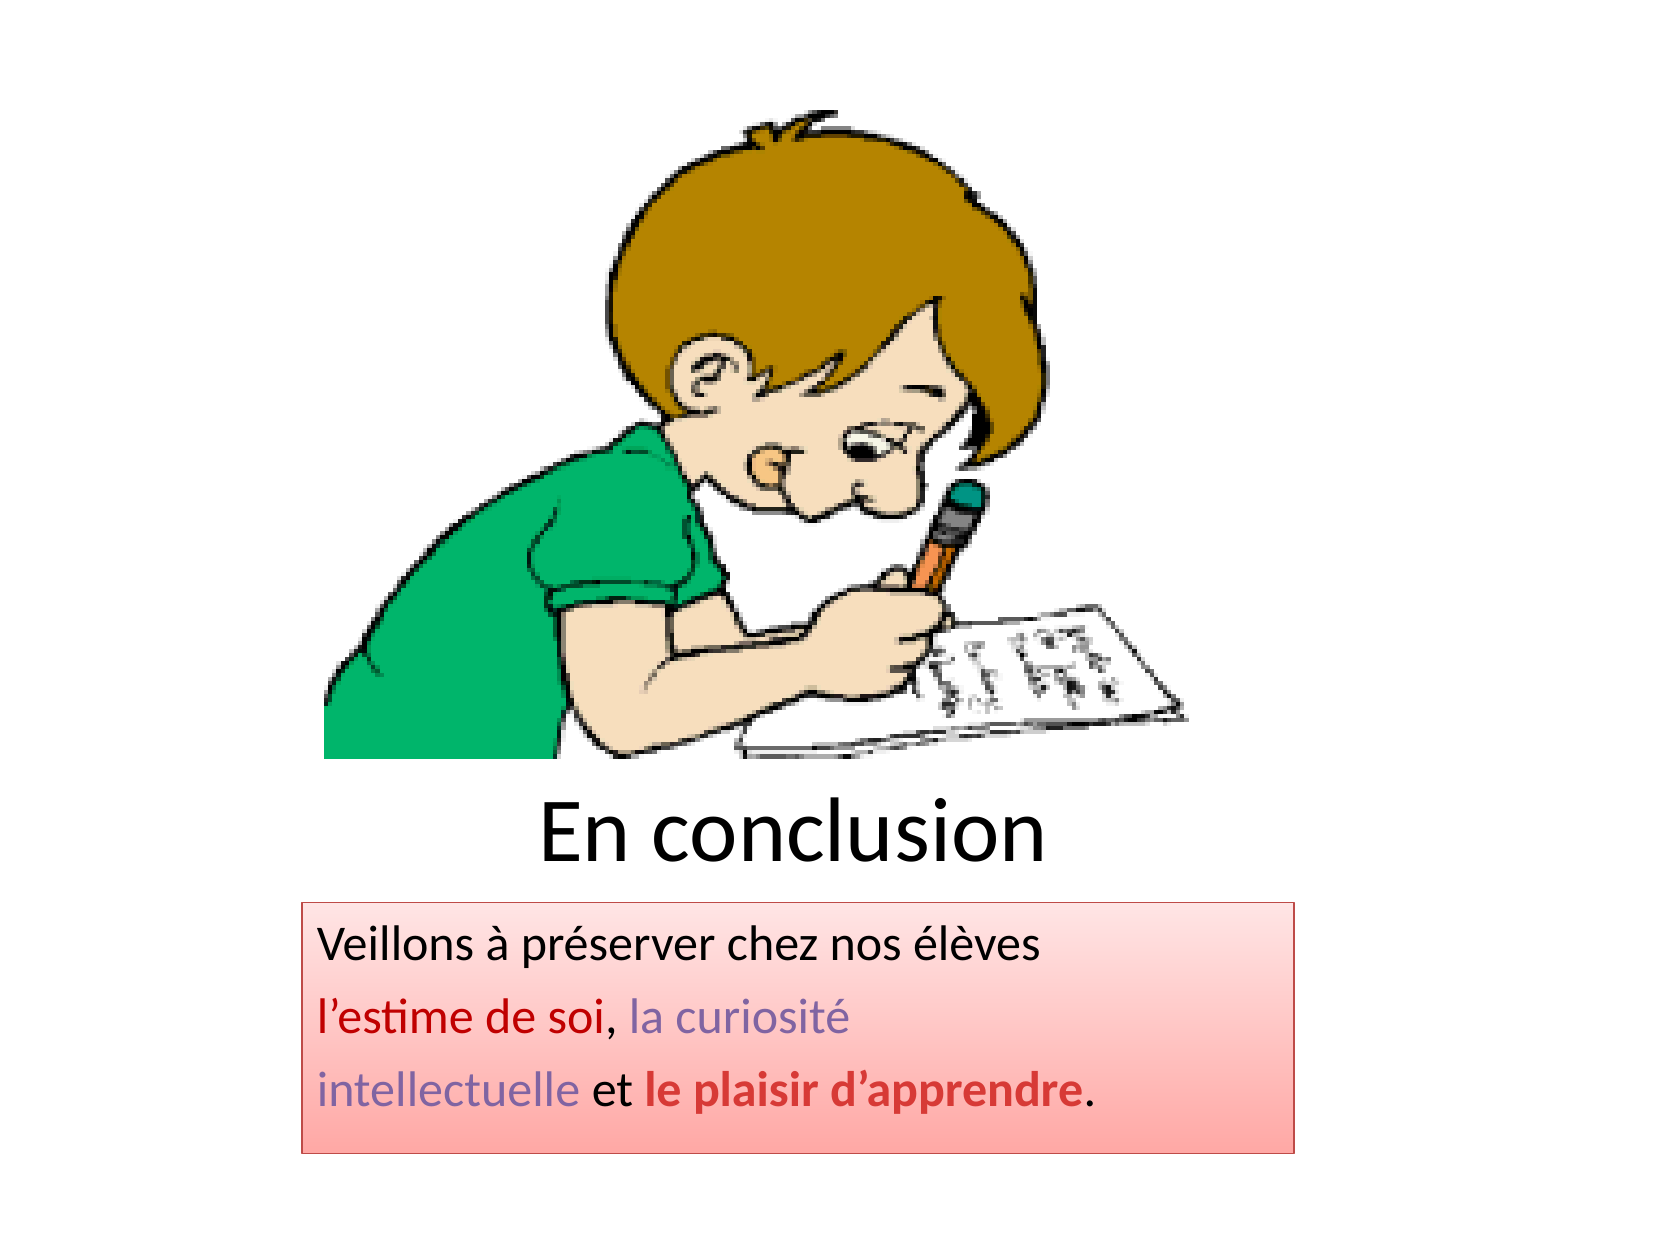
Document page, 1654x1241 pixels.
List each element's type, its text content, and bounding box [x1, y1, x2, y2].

title En conclusion [297, 762, 1290, 865]
picture [324, 110, 1189, 759]
list Veillons à préserver chez nos élèves l’estime de soi, la curiosité intellectuelle et le plaisir d’apprendre. [302, 902, 1295, 1154]
